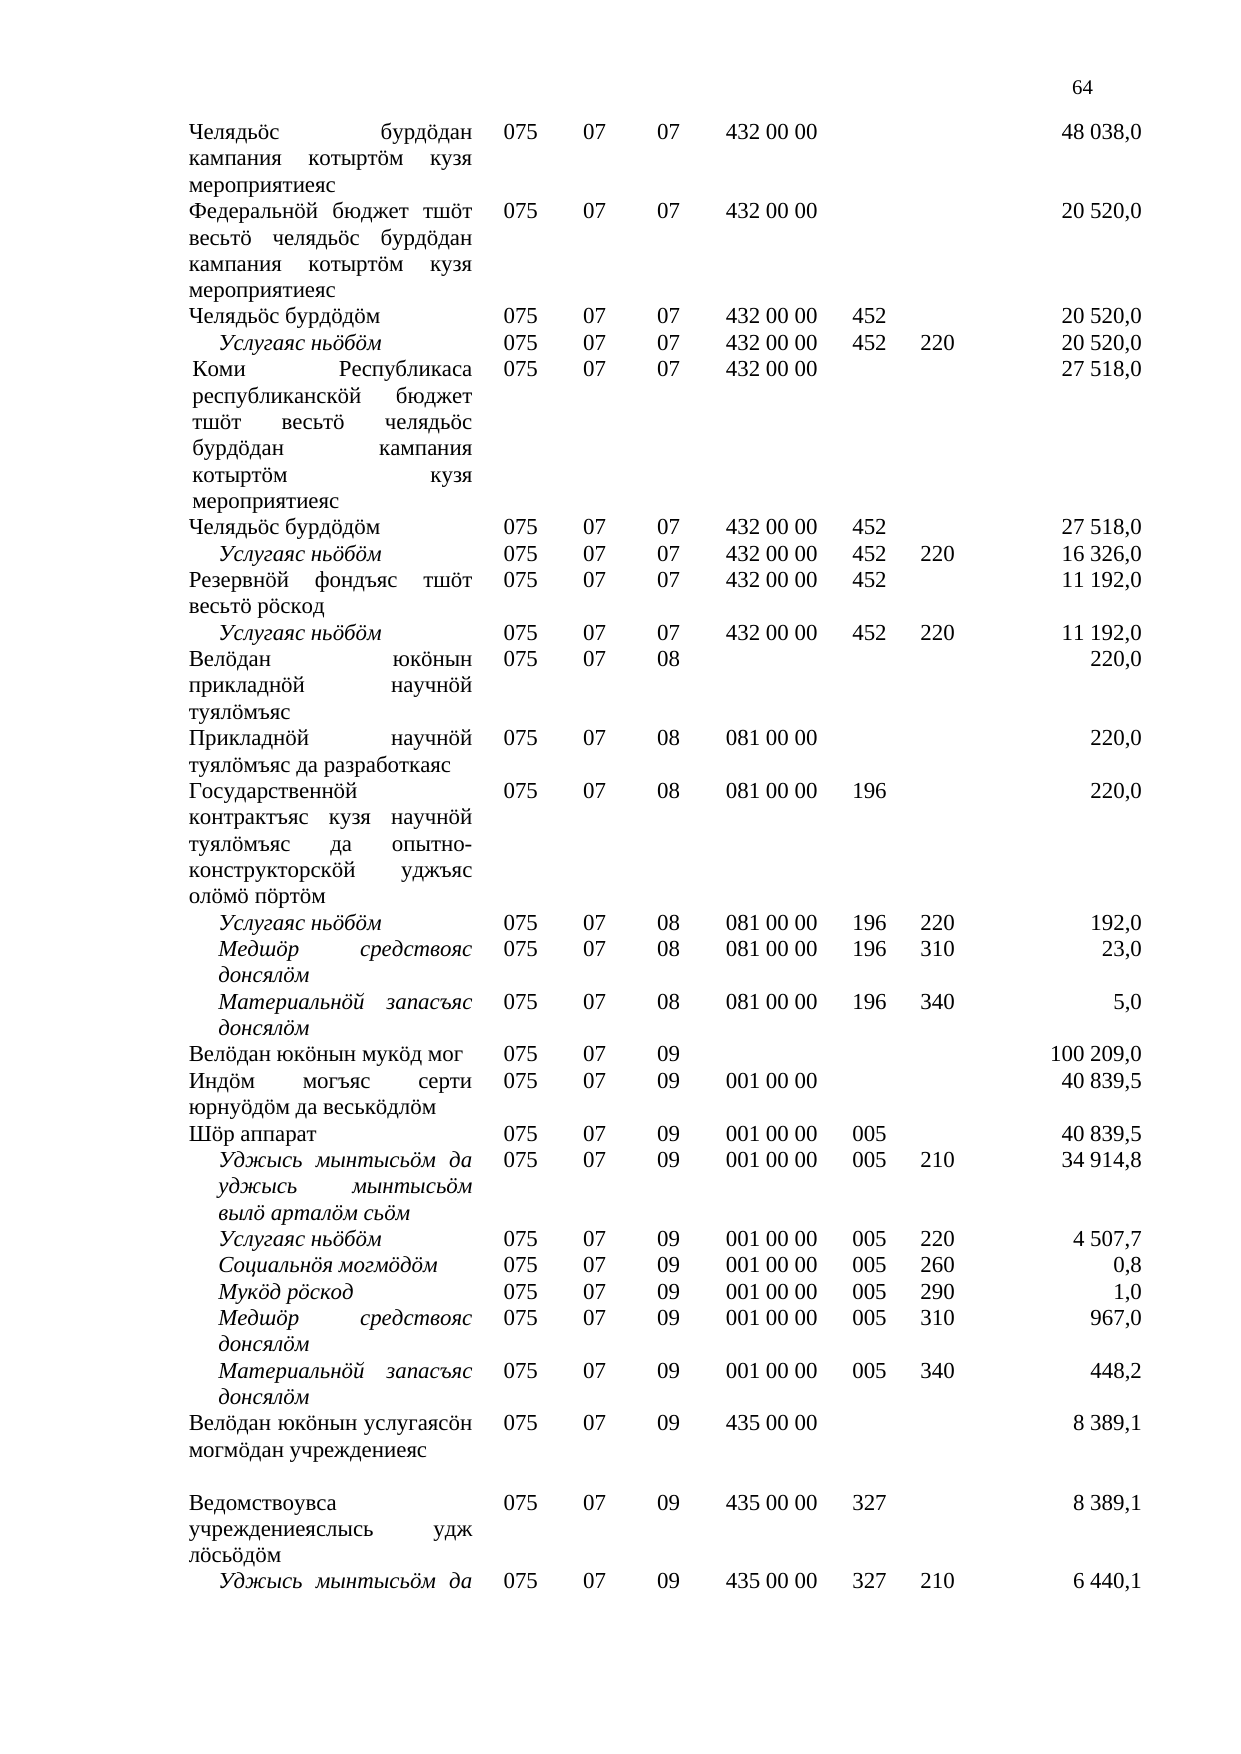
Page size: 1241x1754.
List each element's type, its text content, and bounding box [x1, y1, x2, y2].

table_cell 07 [558, 303, 631, 329]
table_cell 432 00 00 [705, 303, 838, 329]
table_cell 07 [558, 1146, 631, 1225]
table_cell 220 [900, 909, 974, 935]
table_cell 327 [838, 1489, 900, 1568]
table_cell 20 520,0 [974, 303, 1153, 329]
table_cell 452 [838, 303, 900, 329]
table_cell 09 [631, 1568, 705, 1594]
table_cell 07 [631, 619, 705, 645]
table_cell 220 [900, 540, 974, 566]
table_cell 08 [631, 935, 705, 988]
table_cell Прикладнöй научнöй туялöмъяс да разработкаяс [177, 724, 483, 777]
table_cell 09 [631, 1251, 705, 1278]
table_cell 432 00 00 [705, 118, 838, 197]
table_cell Услугаяс ньöбöм [177, 1225, 483, 1251]
table_cell [900, 645, 974, 724]
table_cell 452 [838, 566, 900, 619]
table_cell 075 [484, 1357, 557, 1409]
table_cell [900, 197, 974, 303]
table_cell 075 [484, 1067, 557, 1119]
table_cell Велöдан юкöнын услугаясöн могмöдан учреждениеяс [177, 1410, 483, 1488]
table_cell Федеральнöй бюджет тшöт весьтö челядьöс бурдöдан кампания котыртöм кузя мероприятиеяс [177, 197, 483, 303]
table_cell [900, 1067, 974, 1119]
table_cell Услугаяс ньöбöм [177, 619, 483, 645]
table_cell Медшöр средствояс донсялöм [177, 1304, 483, 1357]
table_cell 075 [484, 118, 557, 197]
table_cell 09 [631, 1278, 705, 1304]
table_cell Челядьöс бурдöдан кампания котыртöм кузя мероприятиеяс [177, 118, 483, 197]
table_cell 08 [631, 724, 705, 777]
table_cell Социальнöя могмöдöм [177, 1251, 483, 1278]
table_cell 220 [900, 329, 974, 355]
table_cell 448,2 [974, 1357, 1153, 1409]
table_cell 001 00 00 [705, 1304, 838, 1357]
table_cell 075 [484, 935, 557, 988]
table_cell 081 00 00 [705, 935, 838, 988]
table_cell 0,8 [974, 1251, 1153, 1278]
table_cell 075 [484, 1278, 557, 1304]
table_cell 07 [558, 1489, 631, 1568]
table_cell 07 [558, 1225, 631, 1251]
table_cell 07 [558, 935, 631, 988]
table_cell 23,0 [974, 935, 1153, 988]
table_cell 340 [900, 988, 974, 1041]
table_cell Велöдан юкöнын прикладнöй научнöй туялöмъяс [177, 645, 483, 724]
table_cell 07 [558, 1568, 631, 1594]
table_cell 075 [484, 777, 557, 909]
table_cell Уджысь мынтысьöм да [177, 1568, 483, 1594]
table_cell Услугаяс ньöбöм [177, 329, 483, 355]
table_cell 075 [484, 1146, 557, 1225]
table_cell 075 [484, 1304, 557, 1357]
table_cell 09 [631, 1489, 705, 1568]
table_cell 48 038,0 [974, 118, 1153, 197]
table_cell 09 [631, 1067, 705, 1119]
table_cell 192,0 [974, 909, 1153, 935]
table_cell 005 [838, 1357, 900, 1409]
table_cell Челядьöс бурдöдöм [177, 303, 483, 329]
table_cell Коми Республикаса республиканскöй бюджет тшöт весьтö челядьöс бурдöдан кампания котыртöм кузя мероприятиеяс [177, 355, 483, 513]
table_cell 075 [484, 1120, 557, 1146]
table_cell 07 [558, 1357, 631, 1409]
table_cell 07 [558, 777, 631, 909]
table_cell 290 [900, 1278, 974, 1304]
table_cell 07 [558, 329, 631, 355]
table_cell 8 389,1 [974, 1410, 1153, 1488]
table_cell 432 00 00 [705, 566, 838, 619]
table_cell 432 00 00 [705, 514, 838, 540]
table_cell 005 [838, 1146, 900, 1225]
table_cell Услугаяс ньöбöм [177, 540, 483, 566]
table_cell 432 00 00 [705, 619, 838, 645]
table_cell 196 [838, 777, 900, 909]
table_cell [900, 777, 974, 909]
table_cell Услугаяс ньöбöм [177, 909, 483, 935]
table_cell 001 00 00 [705, 1067, 838, 1119]
table_cell [900, 1120, 974, 1146]
table_cell Резервнöй фондъяс тшöт весьтö рöскод [177, 566, 483, 619]
table_cell 005 [838, 1120, 900, 1146]
table_cell 20 520,0 [974, 329, 1153, 355]
table_cell 452 [838, 619, 900, 645]
table_cell 09 [631, 1357, 705, 1409]
table_cell 5,0 [974, 988, 1153, 1041]
table_cell 100 209,0 [974, 1041, 1153, 1067]
table_cell 260 [900, 1251, 974, 1278]
table_cell [705, 1041, 838, 1067]
table_cell Материальнöй запасъяс донсялöм [177, 1357, 483, 1409]
table_cell 075 [484, 566, 557, 619]
table_cell 001 00 00 [705, 1225, 838, 1251]
table_cell 08 [631, 645, 705, 724]
table_cell 005 [838, 1278, 900, 1304]
table_cell 005 [838, 1225, 900, 1251]
table_cell [900, 303, 974, 329]
table_cell 16 326,0 [974, 540, 1153, 566]
table_cell [900, 724, 974, 777]
table_cell 20 520,0 [974, 197, 1153, 303]
table_cell 432 00 00 [705, 329, 838, 355]
table_cell 081 00 00 [705, 777, 838, 909]
table_cell 435 00 00 [705, 1410, 838, 1488]
table_cell 075 [484, 1251, 557, 1278]
table_cell [838, 1041, 900, 1067]
table_cell 07 [558, 1304, 631, 1357]
table_cell 07 [558, 514, 631, 540]
table_cell 075 [484, 1410, 557, 1488]
table_cell 07 [631, 540, 705, 566]
table_cell Шöр аппарат [177, 1120, 483, 1146]
table_cell 075 [484, 1225, 557, 1251]
table_cell 07 [558, 1251, 631, 1278]
table_cell 220,0 [974, 645, 1153, 724]
table_cell 001 00 00 [705, 1146, 838, 1225]
table_cell 40 839,5 [974, 1067, 1153, 1119]
table_cell 220,0 [974, 777, 1153, 909]
table_cell 08 [631, 777, 705, 909]
table_cell 07 [558, 1067, 631, 1119]
table_cell 081 00 00 [705, 909, 838, 935]
table_cell 075 [484, 909, 557, 935]
table_cell 11 192,0 [974, 566, 1153, 619]
table_cell Ведомствоувса учреждениеяслысь удж лöсьöдöм [177, 1489, 483, 1568]
table_cell 08 [631, 909, 705, 935]
table_cell 005 [838, 1304, 900, 1357]
table_cell 07 [558, 1120, 631, 1146]
table_cell 967,0 [974, 1304, 1153, 1357]
table_cell [900, 566, 974, 619]
table_cell 09 [631, 1410, 705, 1488]
table_cell Челядьöс бурдöдöм [177, 514, 483, 540]
table_cell 07 [558, 619, 631, 645]
table_cell [838, 118, 900, 197]
table_cell 196 [838, 935, 900, 988]
table_cell 081 00 00 [705, 988, 838, 1041]
table_cell Государственнöй контрактъяс кузя научнöй туялöмъяс да опытно-конструкторскöй уджъяс олöмö пöртöм [177, 777, 483, 909]
table_cell 07 [558, 197, 631, 303]
table_cell 001 00 00 [705, 1251, 838, 1278]
table_cell [838, 1067, 900, 1119]
table_cell 310 [900, 1304, 974, 1357]
table_cell 220,0 [974, 724, 1153, 777]
table_cell 081 00 00 [705, 724, 838, 777]
table_cell 34 914,8 [974, 1146, 1153, 1225]
table_cell 075 [484, 619, 557, 645]
table_cell [900, 118, 974, 197]
table_cell 196 [838, 988, 900, 1041]
table_cell 27 518,0 [974, 355, 1153, 513]
table_cell Уджысь мынтысьöм да уджысь мынтысьöм вылö арталöм сьöм [177, 1146, 483, 1225]
table_cell 435 00 00 [705, 1568, 838, 1594]
table_cell 07 [631, 303, 705, 329]
table_cell 1,0 [974, 1278, 1153, 1304]
table_cell 001 00 00 [705, 1120, 838, 1146]
table_cell 327 [838, 1568, 900, 1594]
table_cell 07 [631, 355, 705, 513]
table_cell 07 [631, 566, 705, 619]
table_cell Мукöд рöскод [177, 1278, 483, 1304]
table_cell 11 192,0 [974, 619, 1153, 645]
table_cell 07 [558, 1278, 631, 1304]
table_cell 27 518,0 [974, 514, 1153, 540]
table_cell Индöм могъяс серти юрнуöдöм да веськöдлöм [177, 1067, 483, 1119]
table_cell 005 [838, 1251, 900, 1278]
table_cell Велöдан юкöнын мукöд мог [177, 1041, 483, 1067]
table_cell [838, 645, 900, 724]
table_cell 07 [558, 724, 631, 777]
table_cell [838, 1410, 900, 1488]
table_cell 220 [900, 1225, 974, 1251]
table_cell 001 00 00 [705, 1278, 838, 1304]
table_cell 09 [631, 1304, 705, 1357]
table_cell [900, 1489, 974, 1568]
table_cell 07 [558, 988, 631, 1041]
table_cell [900, 1041, 974, 1067]
table_cell 09 [631, 1146, 705, 1225]
table_cell 340 [900, 1357, 974, 1409]
table_cell 075 [484, 514, 557, 540]
table_cell Материальнöй запасъяс донсялöм [177, 988, 483, 1041]
table_cell 07 [631, 514, 705, 540]
table_cell 432 00 00 [705, 540, 838, 566]
table_cell 07 [631, 197, 705, 303]
table_cell 075 [484, 329, 557, 355]
table_cell 001 00 00 [705, 1357, 838, 1409]
table_cell 07 [558, 909, 631, 935]
table_cell [900, 355, 974, 513]
table_cell 07 [631, 329, 705, 355]
table_cell [838, 355, 900, 513]
table_cell 09 [631, 1041, 705, 1067]
table_cell [705, 645, 838, 724]
table_cell 8 389,1 [974, 1489, 1153, 1568]
table_cell 075 [484, 1568, 557, 1594]
table_cell [900, 1410, 974, 1488]
table_cell 075 [484, 988, 557, 1041]
table_cell 196 [838, 909, 900, 935]
table_cell 432 00 00 [705, 197, 838, 303]
table_cell 07 [558, 1041, 631, 1067]
table_cell 07 [558, 118, 631, 197]
table_cell 432 00 00 [705, 355, 838, 513]
table_cell 07 [558, 540, 631, 566]
table_cell 075 [484, 724, 557, 777]
table_cell 075 [484, 540, 557, 566]
table_cell [838, 724, 900, 777]
table_cell 07 [558, 1410, 631, 1488]
table_cell 07 [558, 355, 631, 513]
table_cell 452 [838, 329, 900, 355]
table_cell 452 [838, 540, 900, 566]
table_cell 6 440,1 [974, 1568, 1153, 1594]
table_cell 08 [631, 988, 705, 1041]
table_cell 075 [484, 1041, 557, 1067]
table_cell 310 [900, 935, 974, 988]
table_cell [838, 197, 900, 303]
table_cell 09 [631, 1225, 705, 1251]
table_cell 075 [484, 355, 557, 513]
table_cell 220 [900, 619, 974, 645]
table_cell 210 [900, 1568, 974, 1594]
table_cell 075 [484, 197, 557, 303]
table_cell Медшöр средствояс донсялöм [177, 935, 483, 988]
table_cell [900, 514, 974, 540]
table_cell 07 [558, 645, 631, 724]
table_cell 435 00 00 [705, 1489, 838, 1568]
table_cell 075 [484, 1489, 557, 1568]
table_cell 075 [484, 303, 557, 329]
table_cell 09 [631, 1120, 705, 1146]
table_cell 4 507,7 [974, 1225, 1153, 1251]
table_cell 07 [631, 118, 705, 197]
table_cell 075 [484, 645, 557, 724]
table_cell 40 839,5 [974, 1120, 1153, 1146]
table_cell 210 [900, 1146, 974, 1225]
table_cell 07 [558, 566, 631, 619]
table_cell 452 [838, 514, 900, 540]
